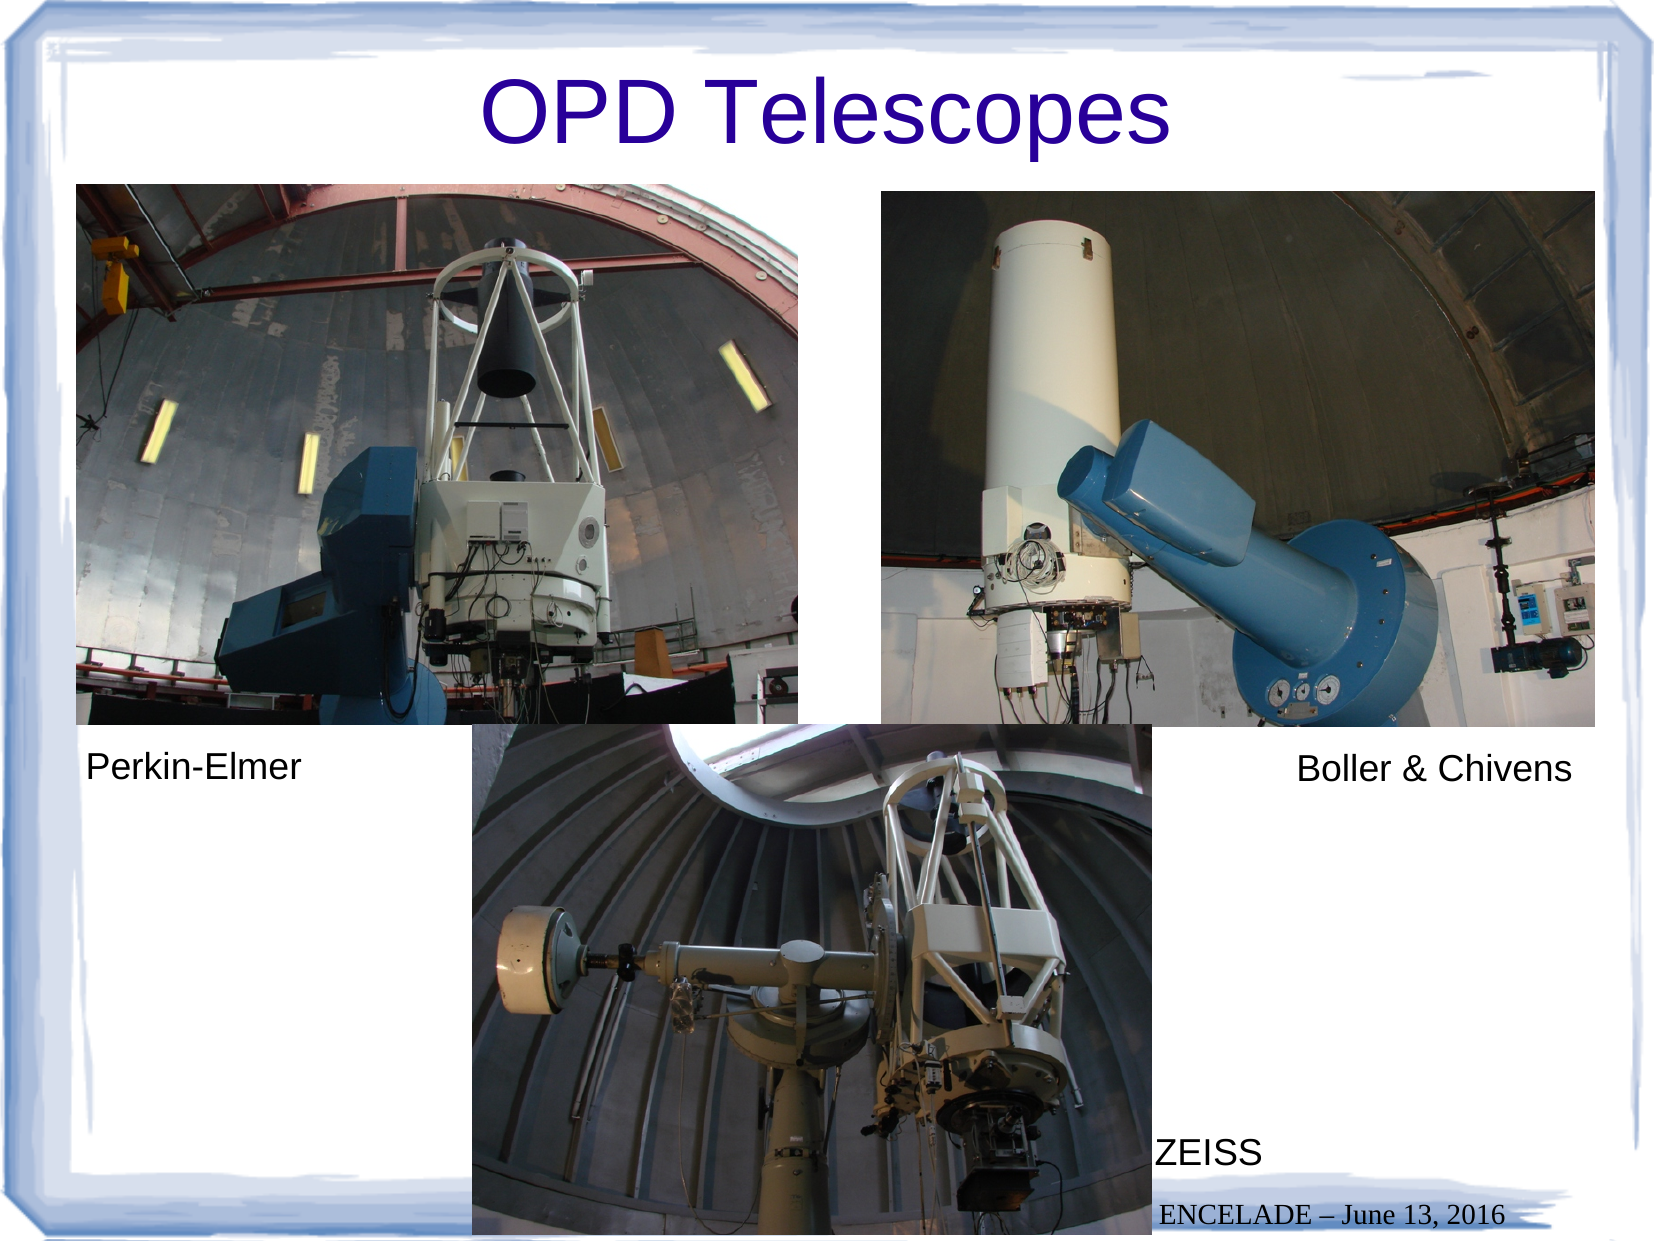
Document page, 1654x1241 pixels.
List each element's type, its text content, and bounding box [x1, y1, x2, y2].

picture [0, 0, 1654, 1241]
text_box Perkin-Elmer [70, 738, 317, 796]
text_box Boller & Chivens [1281, 740, 1588, 798]
title OPD Telescopes [82, 8, 1571, 216]
text_box ZEISS [1139, 1124, 1278, 1182]
